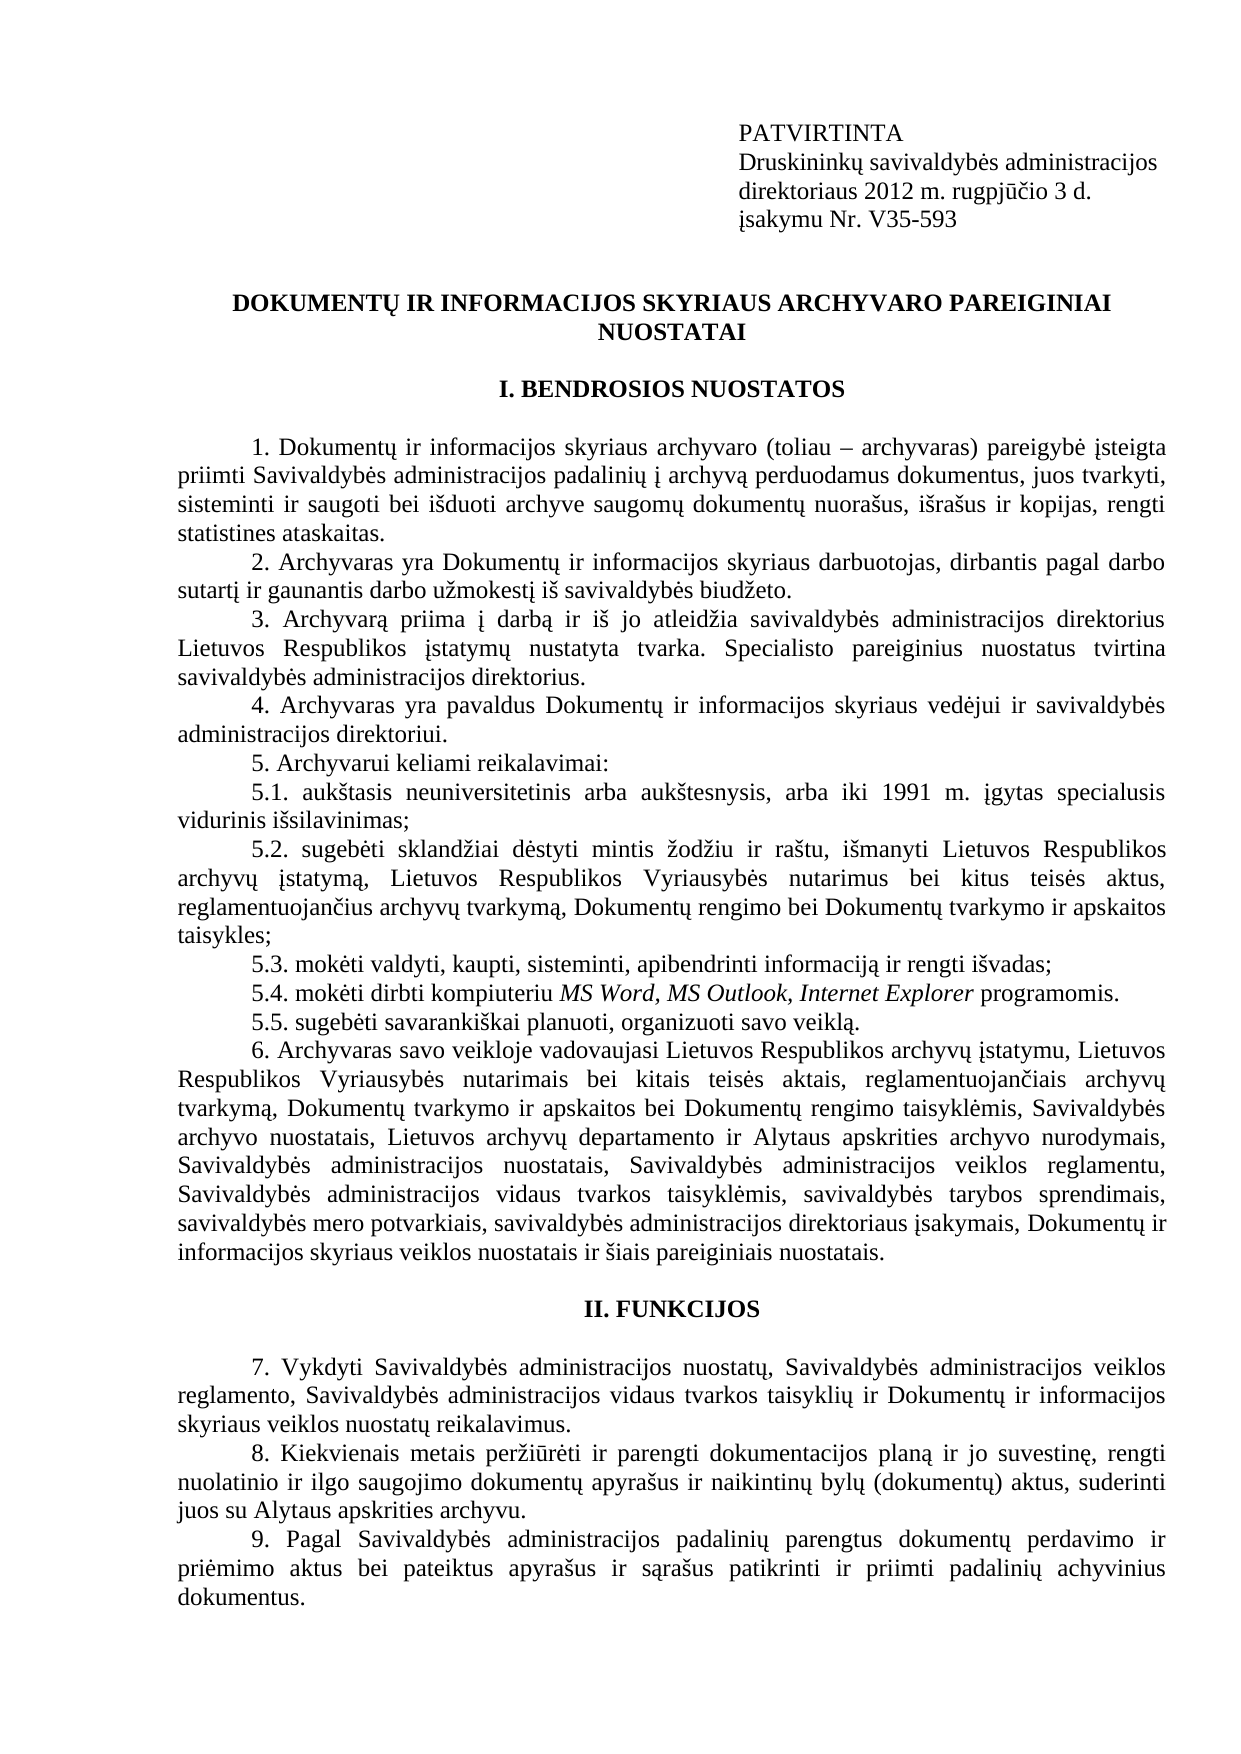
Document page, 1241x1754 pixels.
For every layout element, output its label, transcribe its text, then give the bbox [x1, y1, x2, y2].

text 3. Archyvarą priima į darbą ir iš jo atleidžia savivaldybės administracijos direktorius Lietuvos Respublikos įstatymų nustatyta tvarka. Specialisto pareiginius nuostatus tvirtina savivaldybės administracijos direktorius. [177, 604, 1167, 690]
text įsakymu Nr. V35-593 [177, 204, 1167, 233]
text DOKUMENTŲ IR INFORMACIJOS SKYRIAUS ARCHYVARO PAREIGINIAI NUOSTATAI [177, 288, 1167, 345]
text 7. Vykdyti Savivaldybės administracijos nuostatų, Savivaldybės administracijos veiklos reglamento, Savivaldybės administracijos vidaus tvarkos taisyklių ir Dokumentų ir informacijos skyriaus veiklos nuostatų reikalavimus. [177, 1352, 1167, 1438]
text PATVIRTINTA [177, 118, 1167, 147]
text 5.2. sugebėti sklandžiai dėstyti mintis žodžiu ir raštu, išmanyti Lietuvos Respublikos archyvų įstatymą, Lietuvos Respublikos Vyriausybės nutarimus bei kitus teisės aktus, reglamentuojančius archyvų tvarkymą, Dokumentų rengimo bei Dokumentų tvarkymo ir apskaitos taisykles; [177, 834, 1167, 949]
text 1. Dokumentų ir informacijos skyriaus archyvaro (toliau – archyvaras) pareigybė įsteigta priimti Savivaldybės administracijos padalinių į archyvą perduodamus dokumentus, juos tvarkyti, sisteminti ir saugoti bei išduoti archyve saugomų dokumentų nuorašus, išrašus ir kopijas, rengti statistines ataskaitas. [177, 432, 1167, 547]
text direktoriaus 2012 m. rugpjūčio 3 d. [177, 176, 1167, 204]
text Druskininkų savivaldybės administracijos [177, 147, 1167, 176]
text 5. Archyvarui keliami reikalavimai: [177, 748, 1167, 777]
text 9. Pagal Savivaldybės administracijos padalinių parengtus dokumentų perdavimo ir priėmimo aktus bei pateiktus apyrašus ir sąrašus patikrinti ir priimti padalinių achyvinius dokumentus. [177, 1524, 1167, 1610]
text II. FUNKCIJOS [177, 1294, 1167, 1323]
text 5.4. mokėti dirbti kompiuteriu MS Word, MS Outlook, Internet Explorer programomis. [177, 978, 1167, 1007]
text 4. Archyvaras yra pavaldus Dokumentų ir informacijos skyriaus vedėjui ir savivaldybės administracijos direktoriui. [177, 690, 1167, 748]
text 8. Kiekvienais metais peržiūrėti ir parengti dokumentacijos planą ir jo suvestinę, rengti nuolatinio ir ilgo saugojimo dokumentų apyrašus ir naikintinų bylų (dokumentų) aktus, suderinti juos su Alytaus apskrities archyvu. [177, 1438, 1167, 1524]
text 5.1. aukštasis neuniversitetinis arba aukštesnysis, arba iki 1991 m. įgytas specialusis vidurinis išsilavinimas; [177, 777, 1167, 834]
text 6. Archyvaras savo veikloje vadovaujasi Lietuvos Respublikos archyvų įstatymu, Lietuvos Respublikos Vyriausybės nutarimais bei kitais teisės aktais, reglamentuojančiais archyvų tvarkymą, Dokumentų tvarkymo ir apskaitos bei Dokumentų rengimo taisyklėmis, Savivaldybės archyvo nuostatais, Lietuvos archyvų departamento ir Alytaus apskrities archyvo nurodymais, Savivaldybės administracijos nuostatais, Savivaldybės administracijos veiklos reglamentu, Savivaldybės administracijos vidaus tvarkos taisyklėmis, savivaldybės tarybos sprendimais, savivaldybės mero potvarkiais, savivaldybės administracijos direktoriaus įsakymais, Dokumentų ir informacijos skyriaus veiklos nuostatais ir šiais pareiginiais nuostatais. [177, 1035, 1167, 1265]
text I. BENDROSIOS NUOSTATOS [177, 374, 1167, 403]
text 5.3. mokėti valdyti, kaupti, sisteminti, apibendrinti informaciją ir rengti išvadas; [177, 949, 1167, 978]
text 5.5. sugebėti savarankiškai planuoti, organizuoti savo veiklą. [177, 1007, 1167, 1035]
text 2. Archyvaras yra Dokumentų ir informacijos skyriaus darbuotojas, dirbantis pagal darbo sutartį ir gaunantis darbo užmokestį iš savivaldybės biudžeto. [177, 547, 1167, 604]
